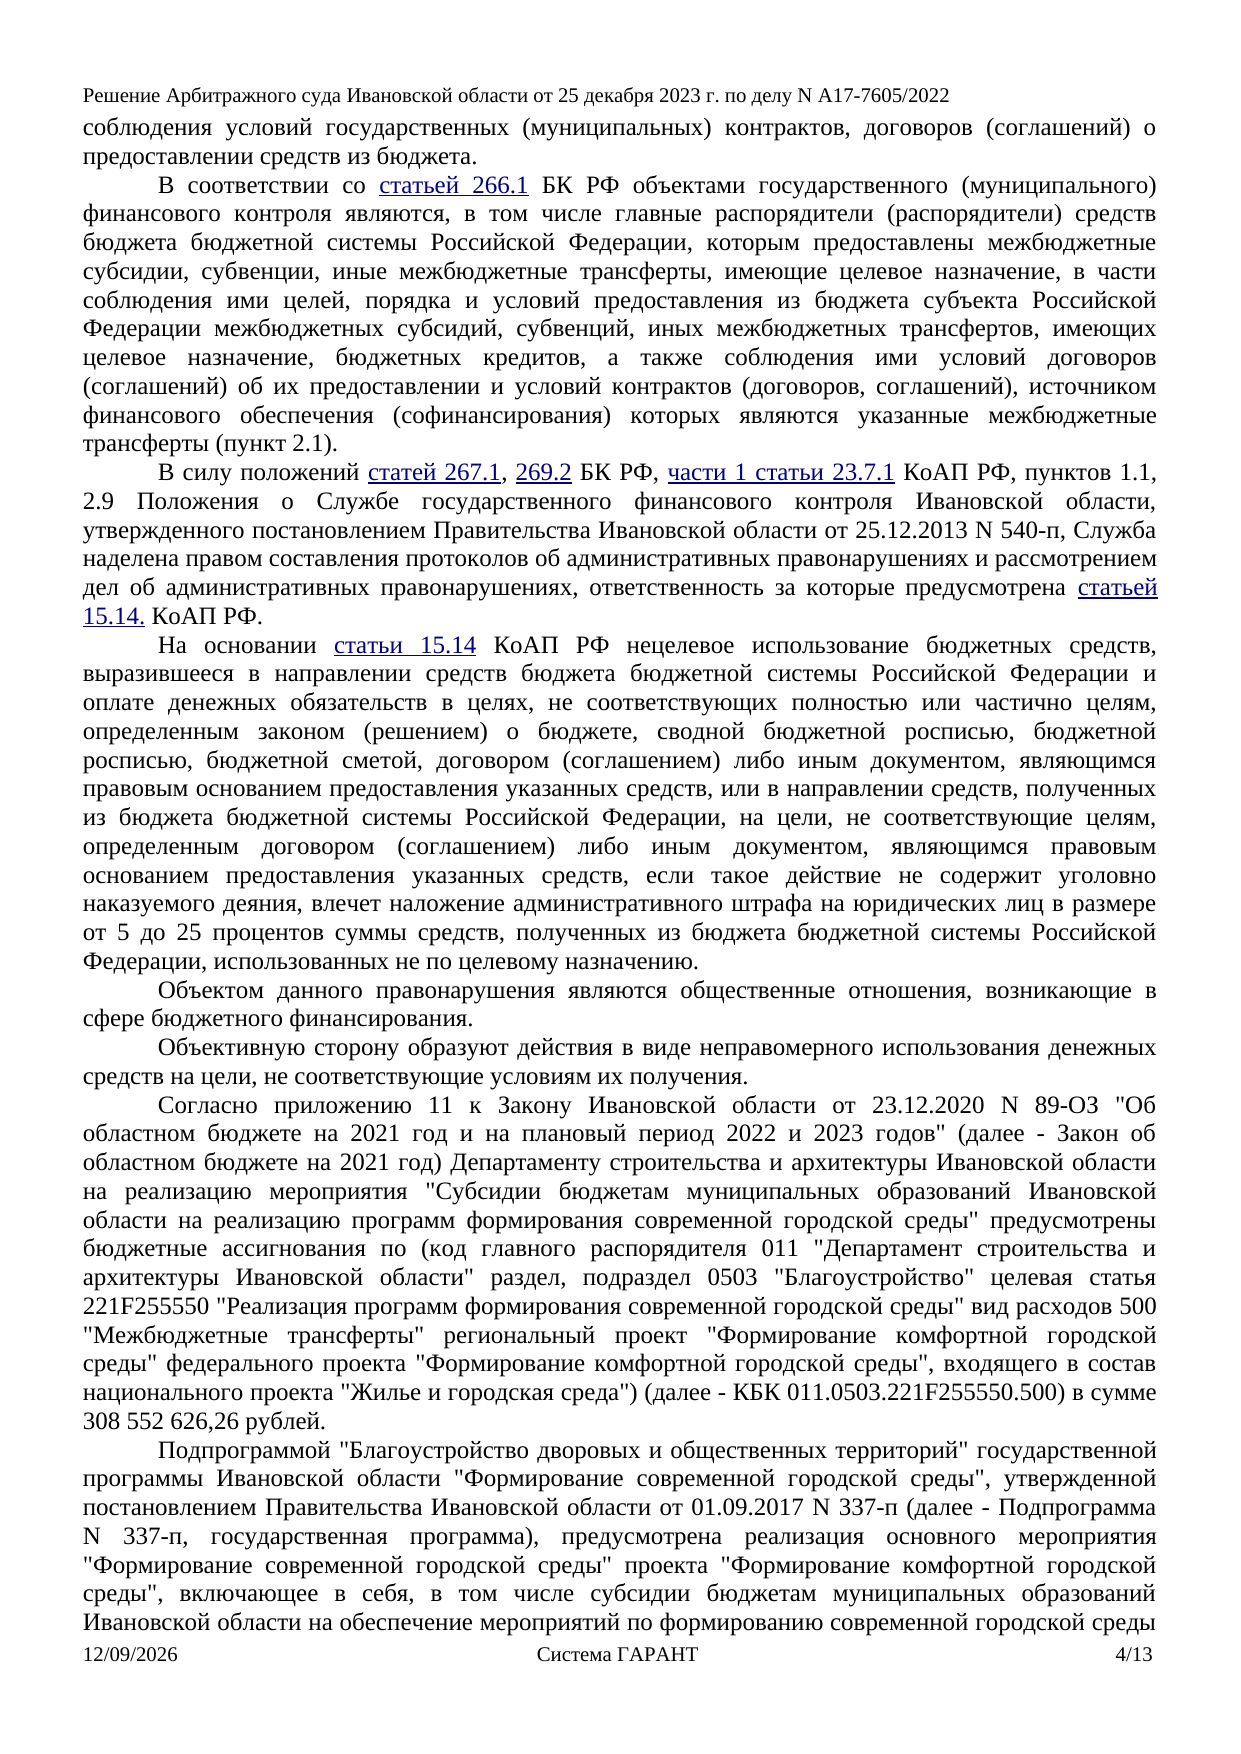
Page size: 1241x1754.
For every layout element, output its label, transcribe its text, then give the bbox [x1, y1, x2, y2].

text На основании статьи 15.14 КоАП РФ нецелевое использование бюджетных средств, выразившееся в направлении средств бюджета бюджетной системы Российской Федерации и оплате денежных обязательств в целях, не соответствующих полностью или частично целям, определенным законом (решением) о бюджете, сводной бюджетной росписью, бюджетной росписью, бюджетной сметой, договором (соглашением) либо иным документом, являющимся правовым основанием предоставления указанных средств, или в направлении средств, полученных из бюджета бюджетной системы Российской Федерации, на цели, не соответствующие целям, определенным договором (соглашением) либо иным документом, являющимся правовым основанием предоставления указанных средств, если такое действие не содержит уголовно наказуемого деяния, влечет наложение административного штрафа на юридических лиц в размере от 5 до 25 процентов суммы средств, полученных из бюджета бюджетной системы Российской Федерации, использованных не по целевому назначению. [83, 630, 1157, 975]
text Объектом данного правонарушения являются общественные отношения, возникающие в сфере бюджетного финансирования. [83, 975, 1157, 1032]
text В силу положений статей 267.1, 269.2 БК РФ, части 1 статьи 23.7.1 КоАП РФ, пунктов 1.1, 2.9 Положения о Службе государственного финансового контроля Ивановской области, утвержденного постановлением Правительства Ивановской области от 25.12.2013 N 540-п, Служба наделена правом составления протоколов об административных правонарушениях и рассмотрением дел об административных правонарушениях, ответственность за которые предусмотрена статьей 15.14. КоАП РФ. [83, 457, 1157, 630]
text Согласно приложению 11 к Закону Ивановской области от 23.12.2020 N 89-ОЗ "Об областном бюджете на 2021 год и на плановый период 2022 и 2023 годов" (далее - Закон об областном бюджете на 2021 год) Департаменту строительства и архитектуры Ивановской области на реализацию мероприятия "Субсидии бюджетам муниципальных образований Ивановской области на реализацию программ формирования современной городской среды" предусмотрены бюджетные ассигнования по (код главного распорядителя 011 "Департамент строительства и архитектуры Ивановской области" раздел, подраздел 0503 "Благоустройство" целевая статья 221F255550 "Реализация программ формирования современной городской среды" вид расходов 500 "Межбюджетные трансферты" региональный проект "Формирование комфортной городской среды" федерального проекта "Формирование комфортной городской среды", входящего в состав национального проекта "Жилье и городская среда") (далее - КБК 011.0503.221F255550.500) в сумме 308 552 626,26 рублей. [83, 1090, 1157, 1435]
text Объективную сторону образуют действия в виде неправомерного использования денежных средств на цели, не соответствующие условиям их получения. [83, 1032, 1157, 1090]
text Подпрограммой "Благоустройство дворовых и общественных территорий" государственной программы Ивановской области "Формирование современной городской среды", утвержденной постановлением Правительства Ивановской области от 01.09.2017 N 337-п (далее - Подпрограмма N 337-п, государственная программа), предусмотрена реализация основного мероприятия "Формирование современной городской среды" проекта "Формирование комфортной городской среды", включающее в себя, в том числе субсидии бюджетам муниципальных образований Ивановской области на обеспечение мероприятий по формированию современной городской среды [83, 1435, 1157, 1636]
text соблюдения условий государственных (муниципальных) контрактов, договоров (соглашений) о предоставлении средств из бюджета. [83, 112, 1157, 170]
text В соответствии со статьей 266.1 БК РФ объектами государственного (муниципального) финансового контроля являются, в том числе главные распорядители (распорядители) средств бюджета бюджетной системы Российской Федерации, которым предоставлены межбюджетные субсидии, субвенции, иные межбюджетные трансферты, имеющие целевое назначение, в части соблюдения ими целей, порядка и условий предоставления из бюджета субъекта Российской Федерации межбюджетных субсидий, субвенций, иных межбюджетных трансфертов, имеющих целевое назначение, бюджетных кредитов, а также соблюдения ими условий договоров (соглашений) об их предоставлении и условий контрактов (договоров, соглашений), источником финансового обеспечения (софинансирования) которых являются указанные межбюджетные трансферты (пункт 2.1). [83, 170, 1157, 457]
